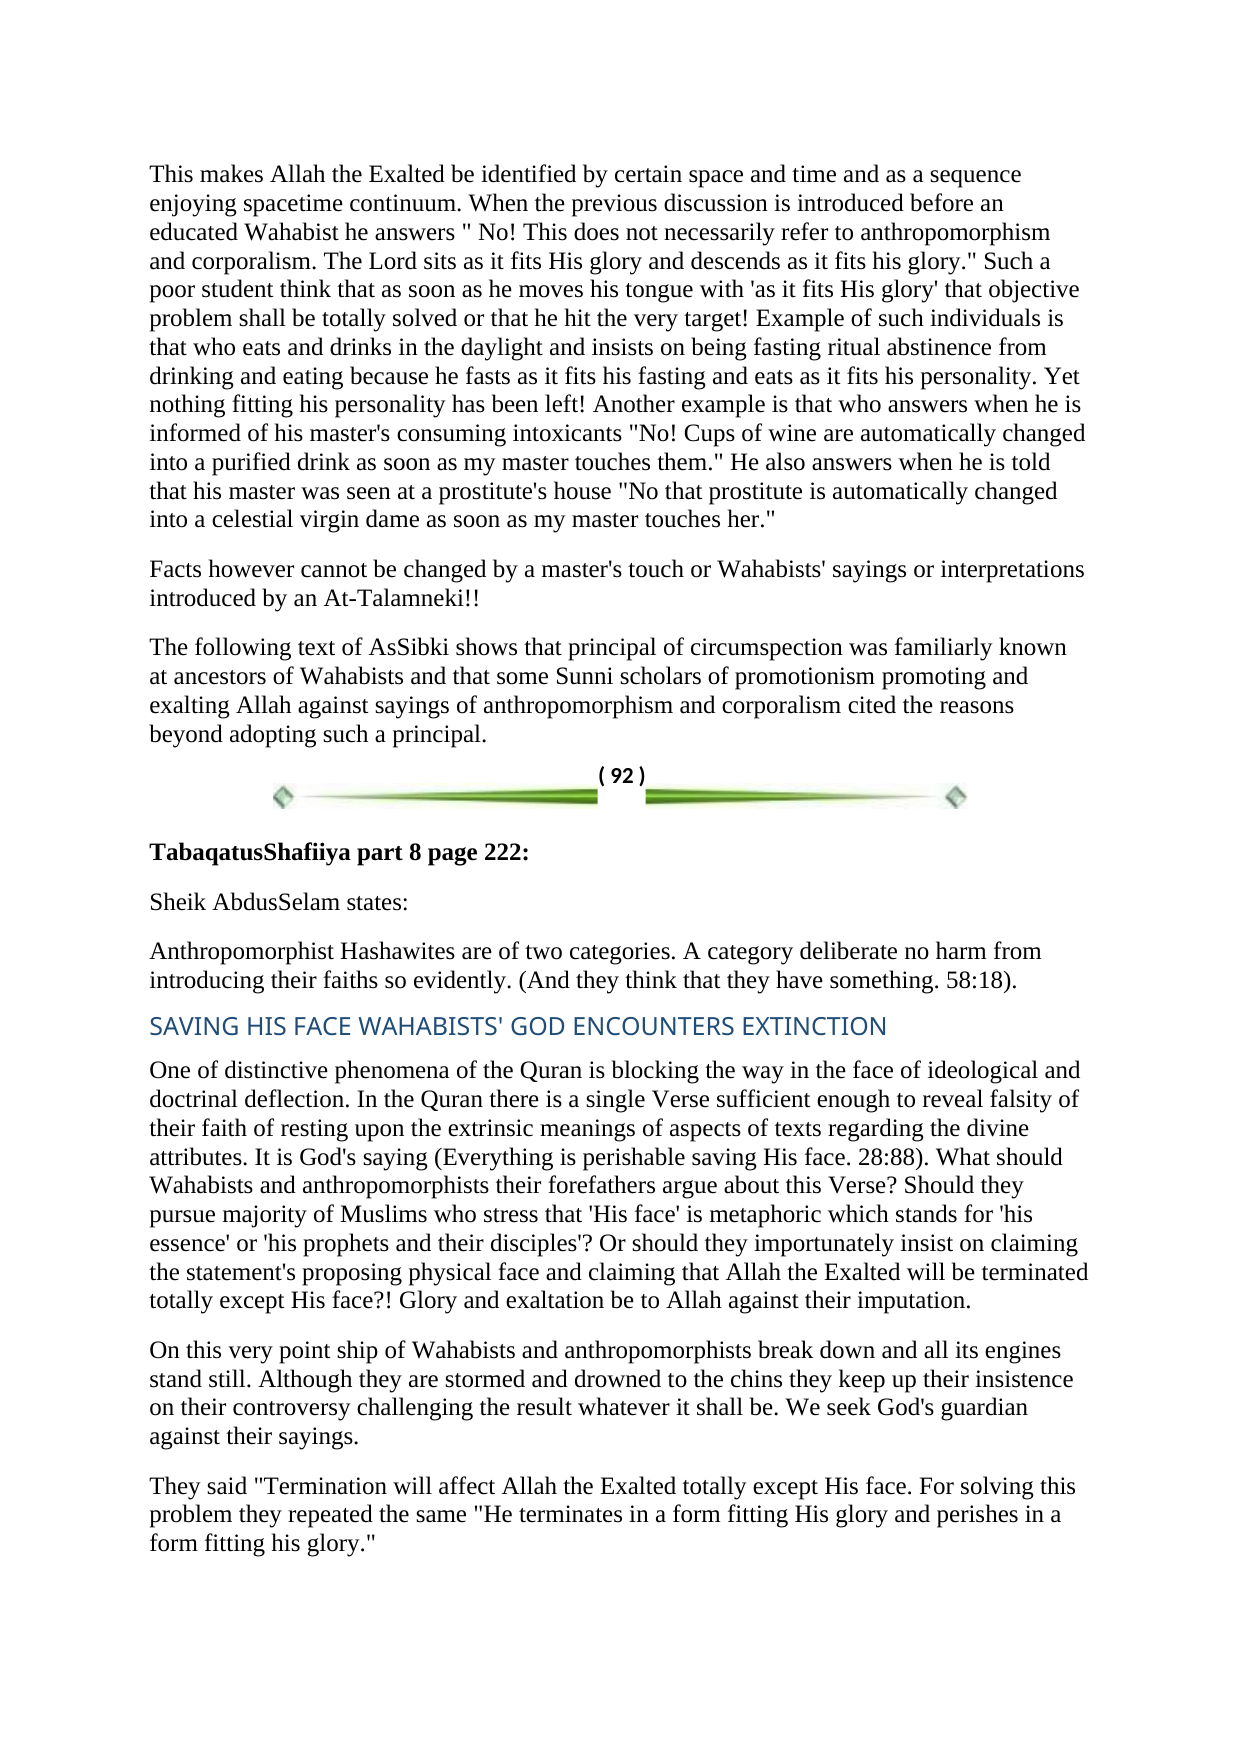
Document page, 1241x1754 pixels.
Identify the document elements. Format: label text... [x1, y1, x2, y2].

table_header ( 92 ) Tabaqatus­Shafiiya part 8 page 222: Sheik Abdus­Selam states: Anthropomorphist Hashawites are of two categories. A category deliberate no harm from introducing their faiths so evidently. (And they think that they have something. 58:18). SAVING HIS FACE WAHABISTS' GOD ENCOUNTERS EXTINCTION One of distinctive phenomena of the Quran is blocking the way in the face of ideological and doctrinal deflection. In the Quran there is a single Verse sufficient enough to reveal falsity of their faith of resting upon the extrinsic meanings of aspects of texts regarding the divine attributes. It is God's saying (Everything is perishable saving His face. 28:88). What should Wahabists and anthropomorphists their forefathers argue about this Verse? Should they pursue majority of Muslims who stress that 'His face' is metaphoric which stands for 'his essence' or 'his prophets and their disciples'? Or should they importunately insist on claiming the statement's proposing physical face and claiming that Allah the Exalted will be terminated totally except His face?! Glory and exaltation be to Allah against their imputation. On this very point ship of Wahabists and anthropomorphists break down and all its engines stand still. Although they are stormed and drowned to the chins they keep up their insistence on their controversy challenging the result whatever it shall be. We seek God's guardian against their sayings. They said "Termination will affect Allah the Exalted totally except His face. For solving this problem they repeated the same "He terminates in a form fitting His glory and perishes in a form fitting his glory." [148, 760, 1093, 1569]
table_header This makes Allah the Exalted be identified by certain space and time and as a sequence enjoying space­time continuum. When the previous discussion is introduced before an educated Wahabist he answers " No! This does not necessarily refer to anthropomorphism and corporalism. The Lord sits as it fits His glory and descends as it fits his glory." Such a poor student think that as soon as he moves his tongue with 'as it fits His glory' that objective problem shall be totally solved or that he hit the very target! Example of such individuals is that who eats and drinks in the daylight and insists on being fasting ­ritual abstinence from drinking and eating­ because he fasts as it fits his fasting and eats as it fits his personality. Yet nothing fitting his personality has been left! Another example is that who answers when he is informed of his master's consuming intoxicants "No! Cups of wine are automatically changed into a purified drink as soon as my master touches them." He also answers when he is told that his master was seen at a prostitute's house "No that prostitute is automatically changed into a celestial virgin dame as soon as my master touches her." Facts however cannot be changed by a master's touch or Wahabists' sayings or interpretations introduced by an At-­Talamneki!! The following text of As­Sibki shows that principal of circumspection was familiarly known at ancestors of Wahabists and that some Sunni scholars of promotionism ­promoting and exalting Allah against sayings of anthropomorphism and corporalism­ cited the reasons beyond adopting such a principal. [148, 148, 1093, 759]
